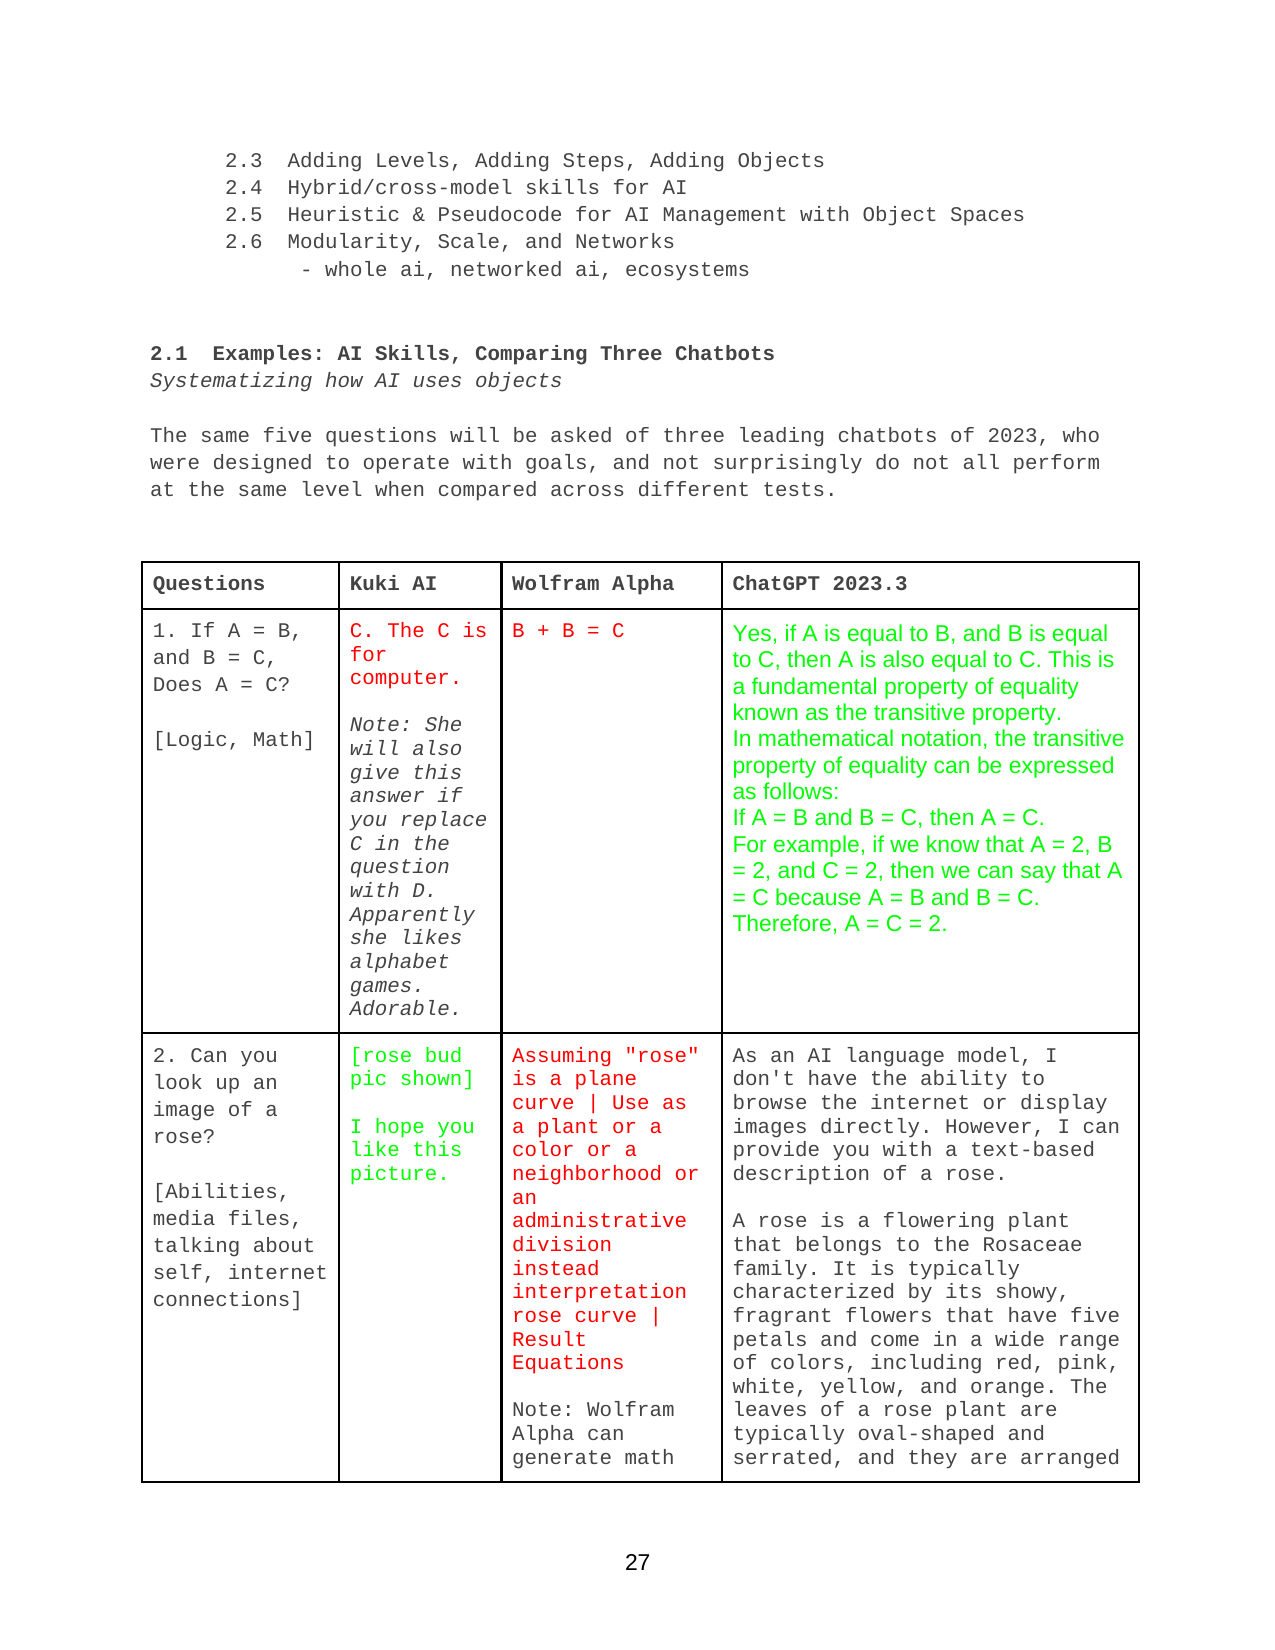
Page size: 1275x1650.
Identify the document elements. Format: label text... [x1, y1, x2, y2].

table_cell 2. Can you look up an image of a rose? [Abilities, media files, talking about self, internet connections] [143, 1034, 338, 1481]
table_header Kuki AI [340, 563, 500, 607]
text - whole ai, networked ai, ecosystems [150, 259, 1125, 282]
text 2.4 Hybrid/cross-model skills for AI [225, 177, 1125, 201]
table_header ChatGPT 2023.3 [723, 563, 1138, 607]
table_cell 1. If A = B, and B = C, Does A = C? [Logic, Math] [143, 610, 338, 1032]
table_header Questions [143, 563, 338, 607]
table_cell Yes, if A is equal to B, and B is equal to C, then A is also equal to C. This is a fundamental property of equality known as the transitive property. In mathematical notation, the transitive property of equality can be expressed as follows: If A = B and B = C, then A = C. For example, if we know that A = 2, B = 2, and C = 2, then we can say that A = C because A = B and B = C. Therefore, A = C = 2. [723, 610, 1138, 1032]
text 2.6 Modularity, Scale, and Networks [225, 232, 1125, 255]
text The same five questions will be asked of three leading chatbots of 2023, who were designed to operate with goals, and not surprisingly do not all perform at the same level when compared across different tests. [150, 425, 1125, 503]
text 2.3 Adding Levels, Adding Steps, Adding Objects [225, 150, 1125, 174]
text 2.5 Heuristic & Pseudocode for AI Management with Object Spaces [225, 204, 1125, 228]
table_cell B + B = C [503, 610, 721, 1032]
table_cell Assuming "rose" is a plane curve | Use as a plant or a color or a neighborhood or an administrative division instead interpretation rose curve | Result Equations Note: Wolfram Alpha can generate math [503, 1034, 721, 1481]
text Systematizing how AI uses objects [150, 371, 1125, 394]
table_header Wolfram Alpha [503, 563, 721, 607]
text 2.1 Examples: AI Skills, Comparing Three Chatbots [150, 343, 1125, 367]
table_cell C. The C is for computer. Note: She will also give this answer if you replace C in the question with D. Apparently she likes alphabet games. Adorable. [340, 610, 500, 1032]
table_cell [rose bud pic shown] I hope you like this picture. [340, 1034, 500, 1481]
table_cell As an AI language model, I don't have the ability to browse the internet or display images directly. However, I can provide you with a text-based description of a rose. A rose is a flowering plant that belongs to the Rosaceae family. It is typically characterized by its showy, fragrant flowers that have five petals and come in a wide range of colors, including red, pink, white, yellow, and orange. The leaves of a rose plant are typically oval-shaped and serrated, and they are arranged [723, 1034, 1138, 1481]
